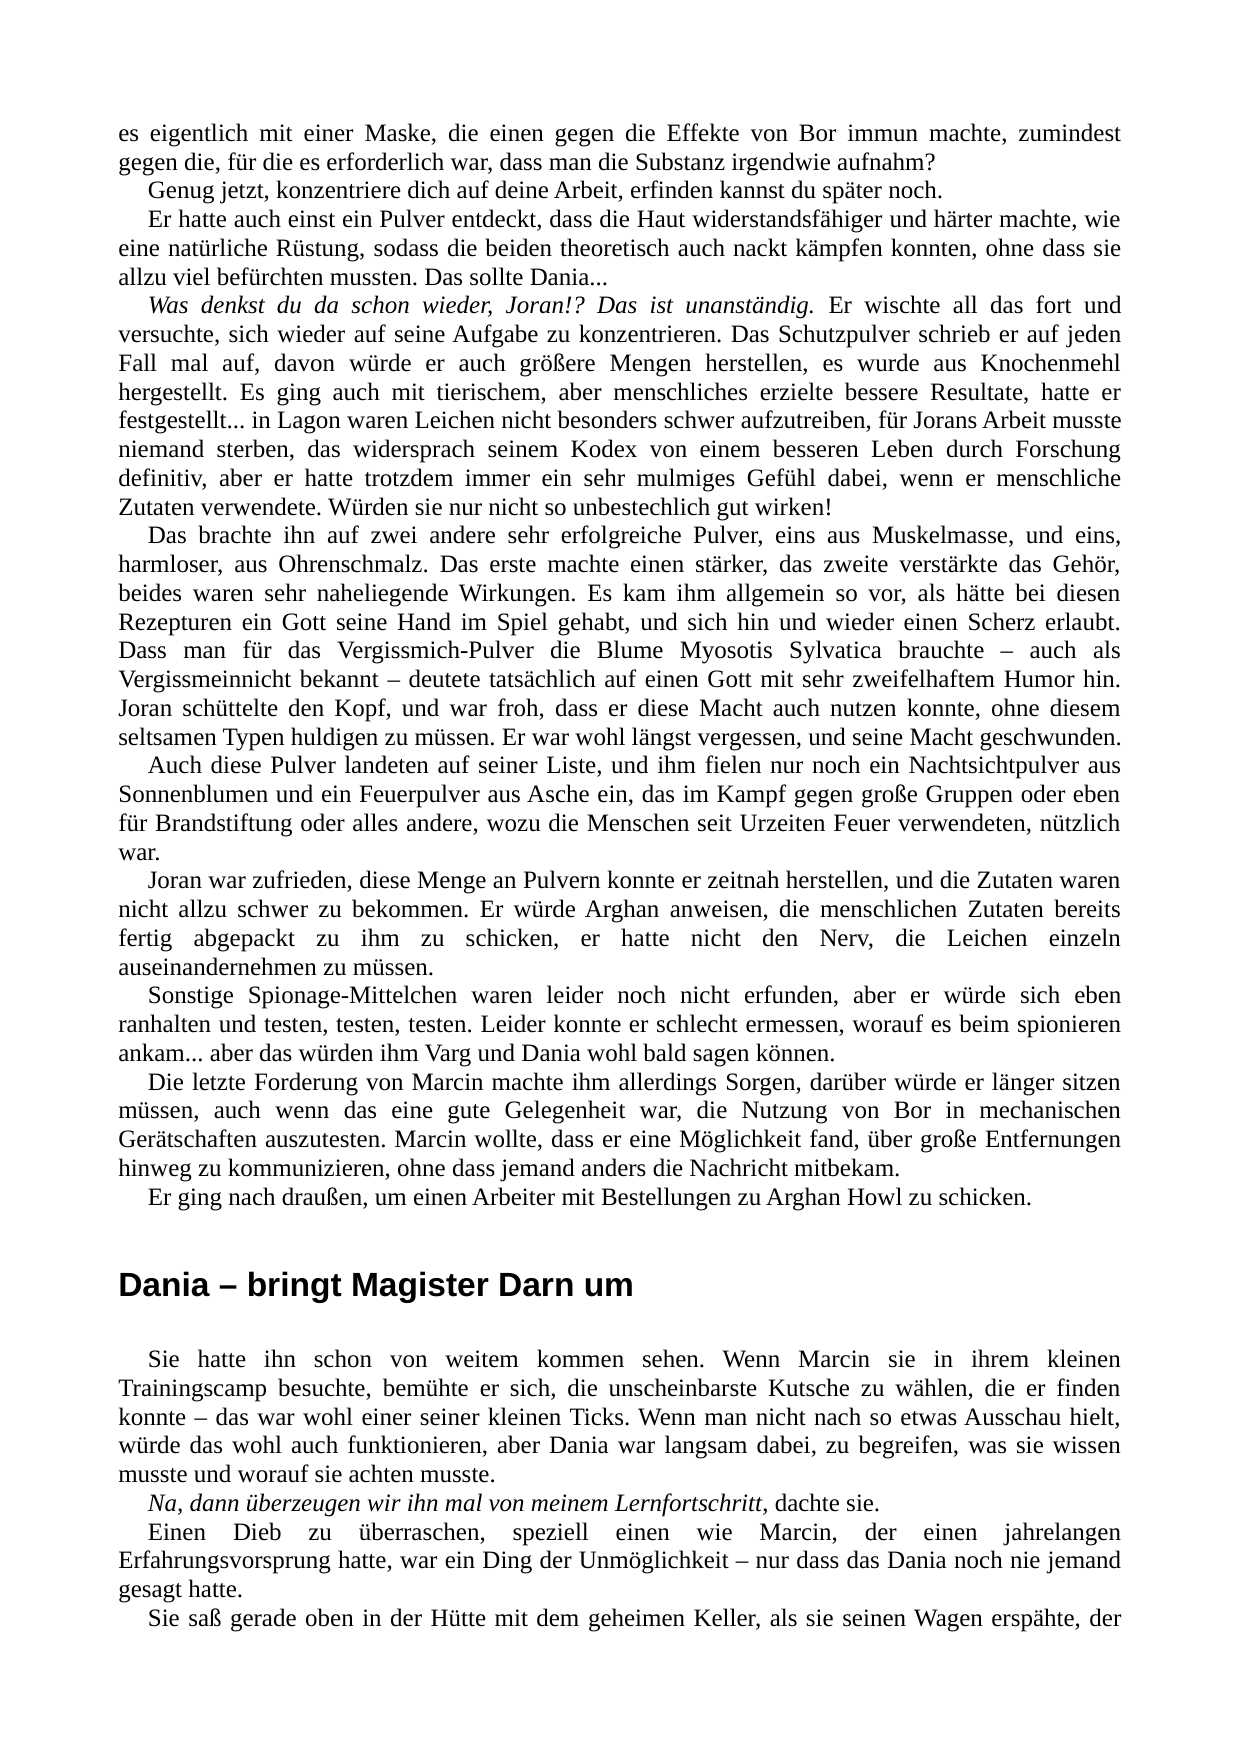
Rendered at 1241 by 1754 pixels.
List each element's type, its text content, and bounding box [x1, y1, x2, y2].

text Joran war zufrieden, diese Menge an Pulvern konnte er zeitnah herstellen, und die Zutaten waren nicht allzu schwer zu bekommen. Er würde Arghan anweisen, die menschlichen Zutaten bereits fertig abgepackt zu ihm zu schicken, er hatte nicht den Nerv, die Leichen einzeln auseinandernehmen zu müssen. [118, 866, 1122, 981]
text Sie hatte ihn schon von weitem kommen sehen. Wenn Marcin sie in ihrem kleinen Trainingscamp besuchte, bemühte er sich, die unscheinbarste Kutsche zu wählen, die er finden konnte – das war wohl einer seiner kleinen Ticks. Wenn man nicht nach so etwas Ausschau hielt, würde das wohl auch funktionieren, aber Dania war langsam dabei, zu begreifen, was sie wissen musste und worauf sie achten musste. [118, 1344, 1122, 1488]
text Das brachte ihn auf zwei andere sehr erfolgreiche Pulver, eins aus Muskelmasse, und eins, harmloser, aus Ohrenschmalz. Das erste machte einen stärker, das zweite verstärkte das Gehör, beides waren sehr naheliegende Wirkungen. Es kam ihm allgemein so vor, als hätte bei diesen Rezepturen ein Gott seine Hand im Spiel gehabt, und sich hin und wieder einen Scherz erlaubt. Dass man für das Vergissmich-Pulver die Blume Myosotis Sylvatica brauchte – auch als Vergissmeinnicht bekannt – deutete tatsächlich auf einen Gott mit sehr zweifelhaftem Humor hin. Joran schüttelte den Kopf, und war froh, dass er diese Macht auch nutzen konnte, ohne diesem seltsamen Typen huldigen zu müssen. Er war wohl längst vergessen, und seine Macht geschwunden. [118, 521, 1122, 751]
text Einen Dieb zu überraschen, speziell einen wie Marcin, der einen jahrelangen Erfahrungsvorsprung hatte, war ein Ding der Unmöglichkeit – nur dass das Dania noch nie jemand gesagt hatte. [118, 1517, 1122, 1603]
text Er hatte auch einst ein Pulver entdeckt, dass die Haut widerstandsfähiger und härter machte, wie eine natürliche Rüstung, sodass die beiden theoretisch auch nackt kämpfen konnten, ohne dass sie allzu viel befürchten mussten. Das sollte Dania... [118, 204, 1122, 291]
text Sie saß gerade oben in der Hütte mit dem geheimen Keller, als sie seinen Wagen erspähte, der [118, 1603, 1122, 1632]
text Sonstige Spionage-Mittelchen waren leider noch nicht erfunden, aber er würde sich eben ranhalten und testen, testen, testen. Leider konnte er schlecht ermessen, worauf es beim spionieren ankam... aber das würden ihm Varg und Dania wohl bald sagen können. [118, 981, 1122, 1067]
text Er ging nach draußen, um einen Arbeiter mit Bestellungen zu Arghan Howl zu schicken. [118, 1182, 1122, 1211]
text Auch diese Pulver landeten auf seiner Liste, und ihm fielen nur noch ein Nachtsichtpulver aus Sonnenblumen und ein Feuerpulver aus Asche ein, das im Kampf gegen große Gruppen oder eben für Brandstiftung oder alles andere, wozu die Menschen seit Urzeiten Feuer verwendeten, nützlich war. [118, 751, 1122, 866]
text Was denkst du da schon wieder, Joran!? Das ist unanständig. Er wischte all das fort und versuchte, sich wieder auf seine Aufgabe zu konzentrieren. Das Schutzpulver schrieb er auf jeden Fall mal auf, davon würde er auch größere Mengen herstellen, es wurde aus Knochenmehl hergestellt. Es ging auch mit tierischem, aber menschliches erzielte bessere Resultate, hatte er festgestellt... in Lagon waren Leichen nicht besonders schwer aufzutreiben, für Jorans Arbeit musste niemand sterben, das widersprach seinem Kodex von einem besseren Leben durch Forschung definitiv, aber er hatte trotzdem immer ein sehr mulmiges Gefühl dabei, wenn er menschliche Zutaten verwendete. Würden sie nur nicht so unbestechlich gut wirken! [118, 291, 1122, 521]
text Genug jetzt, konzentriere dich auf deine Arbeit, erfinden kannst du später noch. [118, 176, 1122, 204]
text Die letzte Forderung von Marcin machte ihm allerdings Sorgen, darüber würde er länger sitzen müssen, auch wenn das eine gute Gelegenheit war, die Nutzung von Bor in mechanischen Gerätschaften auszutesten. Marcin wollte, dass er eine Möglichkeit fand, über große Entfernungen hinweg zu kommunizieren, ohne dass jemand anders die Nachricht mitbekam. [118, 1067, 1122, 1182]
text Na, dann überzeugen wir ihn mal von meinem Lernfortschritt, dachte sie. [118, 1488, 1122, 1517]
subtitle Dania – bringt Magister Darn um [118, 1264, 1122, 1303]
text es eigentlich mit einer Maske, die einen gegen die Effekte von Bor immun machte, zumindest gegen die, für die es erforderlich war, dass man die Substanz irgendwie aufnahm? [118, 118, 1122, 176]
